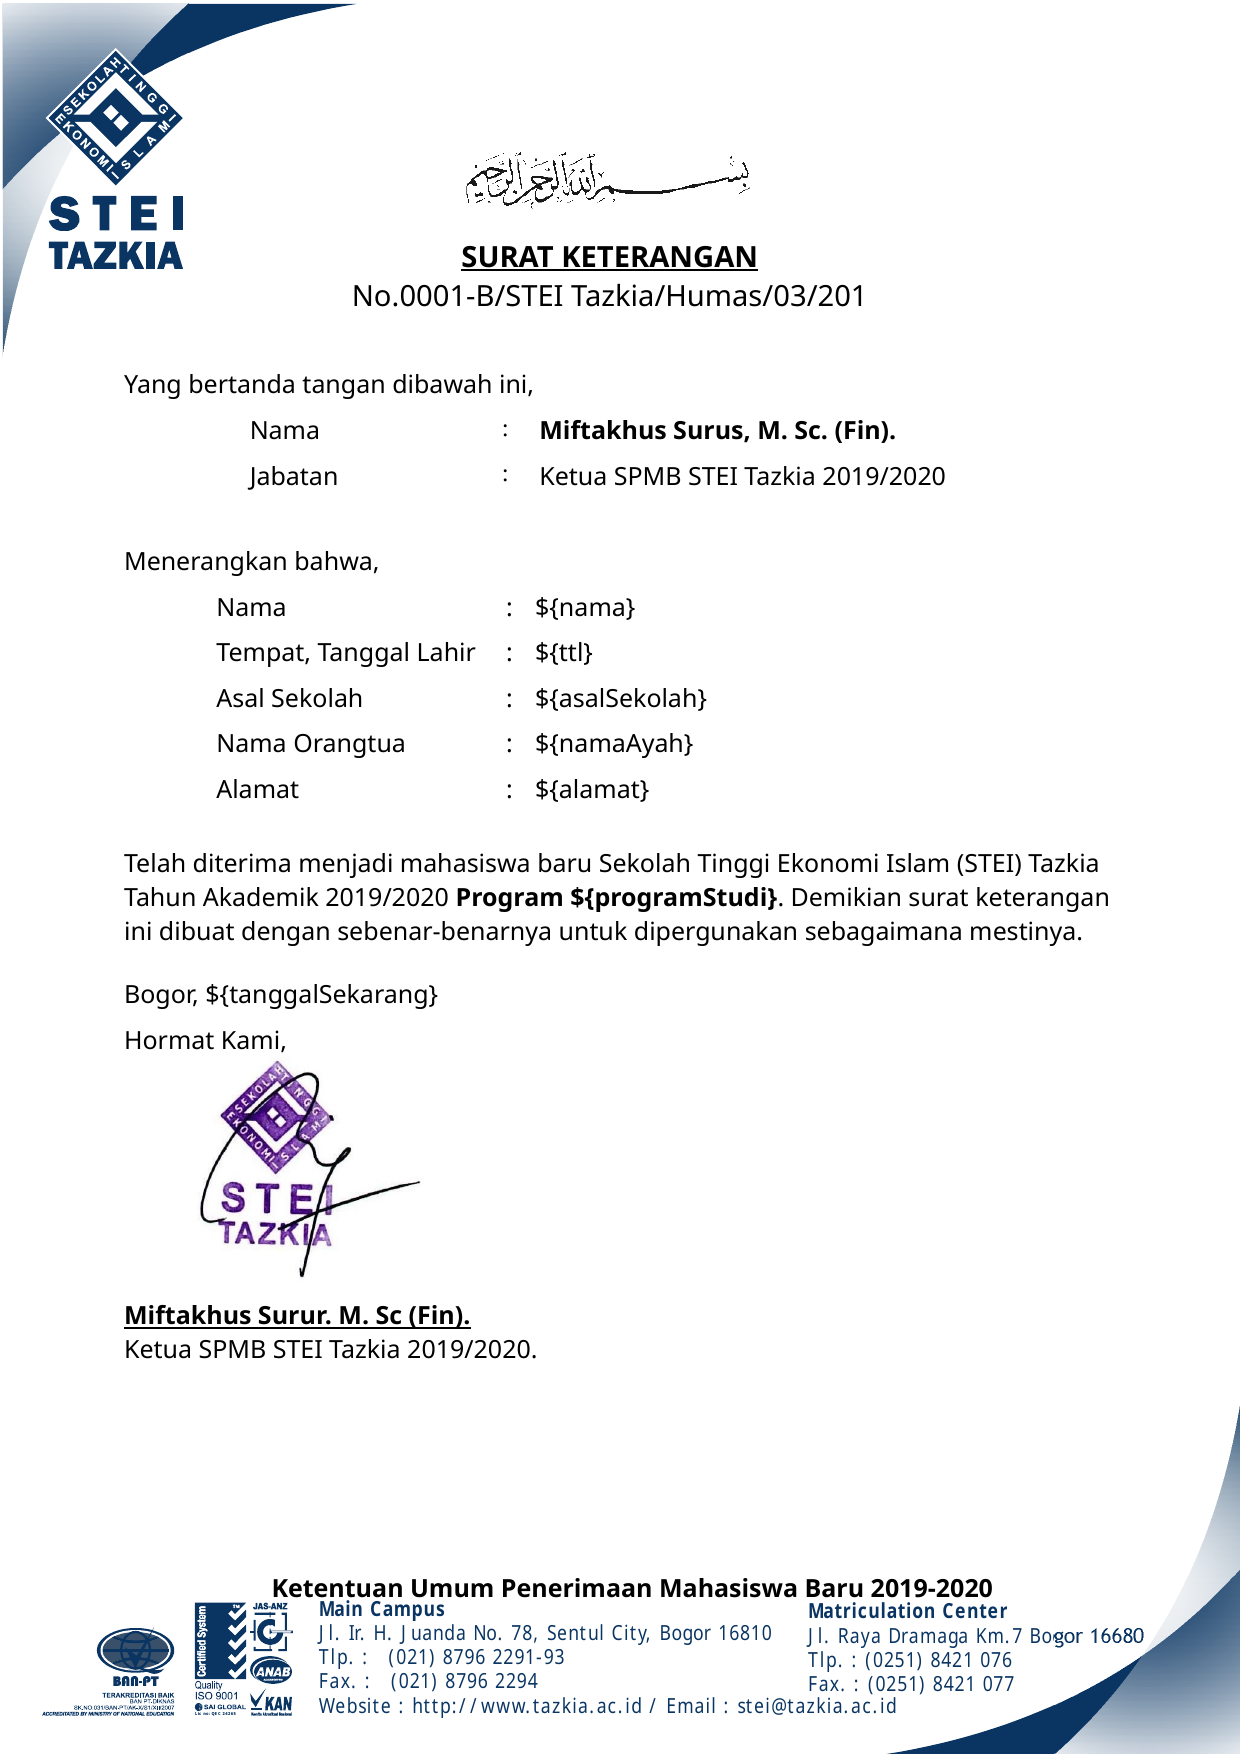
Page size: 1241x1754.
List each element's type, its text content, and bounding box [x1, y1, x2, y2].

table_cell Menerangkan bahwa, [118, 538, 1122, 584]
picture [173, 1051, 427, 1285]
table_cell Alamat [210, 766, 500, 811]
table_cell SURAT KETERANGAN No.0001-B/STEI Tazkia/Humas/03/201 [258, 230, 962, 321]
table_cell Hormat Kami, [118, 1017, 1122, 1062]
table_header Telah diterima menjadi mahasiswa baru Sekolah Tinggi Ekonomi Islam (STEI) Tazkia Tahun Akademik 2019/2020 Program ${programStudi}. Demikian surat keterangan ini dibuat dengan sebenar-benarnya untuk dipergunakan sebagaimana mestinya. [118, 840, 1122, 971]
table_header [258, 147, 962, 230]
table_header [201, 1509, 1054, 1565]
table_cell [118, 1418, 1054, 1463]
table_cell : [500, 720, 529, 766]
table_cell Jabatan [244, 453, 496, 498]
table_header Nama [210, 584, 500, 629]
table_cell [189, 230, 258, 321]
table_header Miftakhus Surus, M. Sc. (Fin). [533, 407, 1114, 453]
table_cell : [496, 453, 533, 498]
table_cell [118, 1463, 1054, 1508]
table_cell Asal Sekolah [210, 675, 500, 720]
table_header [962, 147, 1122, 230]
table_cell : [500, 629, 529, 675]
table_cell [118, 1063, 173, 1103]
table_cell [118, 1565, 201, 1621]
table_header [118, 498, 1122, 538]
table_cell [258, 321, 962, 361]
table_header [189, 147, 258, 230]
table_cell Tempat, Tanggal Lahir [210, 629, 500, 675]
table_header Nama [244, 407, 496, 453]
table_cell [118, 1372, 1122, 1417]
table_cell [118, 1103, 1122, 1292]
table_cell ${asalSekolah} [529, 675, 1123, 720]
table_cell : [500, 766, 529, 811]
table_header Yang bertanda tangan dibawah ini, [118, 361, 1122, 407]
table_cell ${namaAyah} [529, 720, 1123, 766]
table_header [118, 1509, 201, 1565]
table_cell Nama Orangtua [210, 720, 500, 766]
table_cell : [500, 675, 529, 720]
table_header Bogor, ${tanggalSekarang} [118, 971, 1122, 1017]
table_header ${nama} [529, 584, 1123, 629]
table_cell [118, 321, 258, 361]
table_cell [427, 1063, 1122, 1103]
table_cell Miftakhus Surur. M. Sc (Fin). Ketua SPMB STEI Tazkia 2019/2020. [118, 1292, 1122, 1372]
table_header : [496, 407, 533, 453]
table_cell ${ttl} [529, 629, 1123, 675]
table_cell ${alamat} [529, 766, 1123, 811]
table_cell [962, 321, 1122, 361]
table_cell [962, 230, 1122, 321]
table_cell Ketentuan Umum Penerimaan Mahasiswa Baru 2019-2020 [201, 1565, 1054, 1621]
table_header : [500, 584, 529, 629]
table_cell Ketua SPMB STEI Tazkia 2019/2020 [533, 453, 1114, 498]
